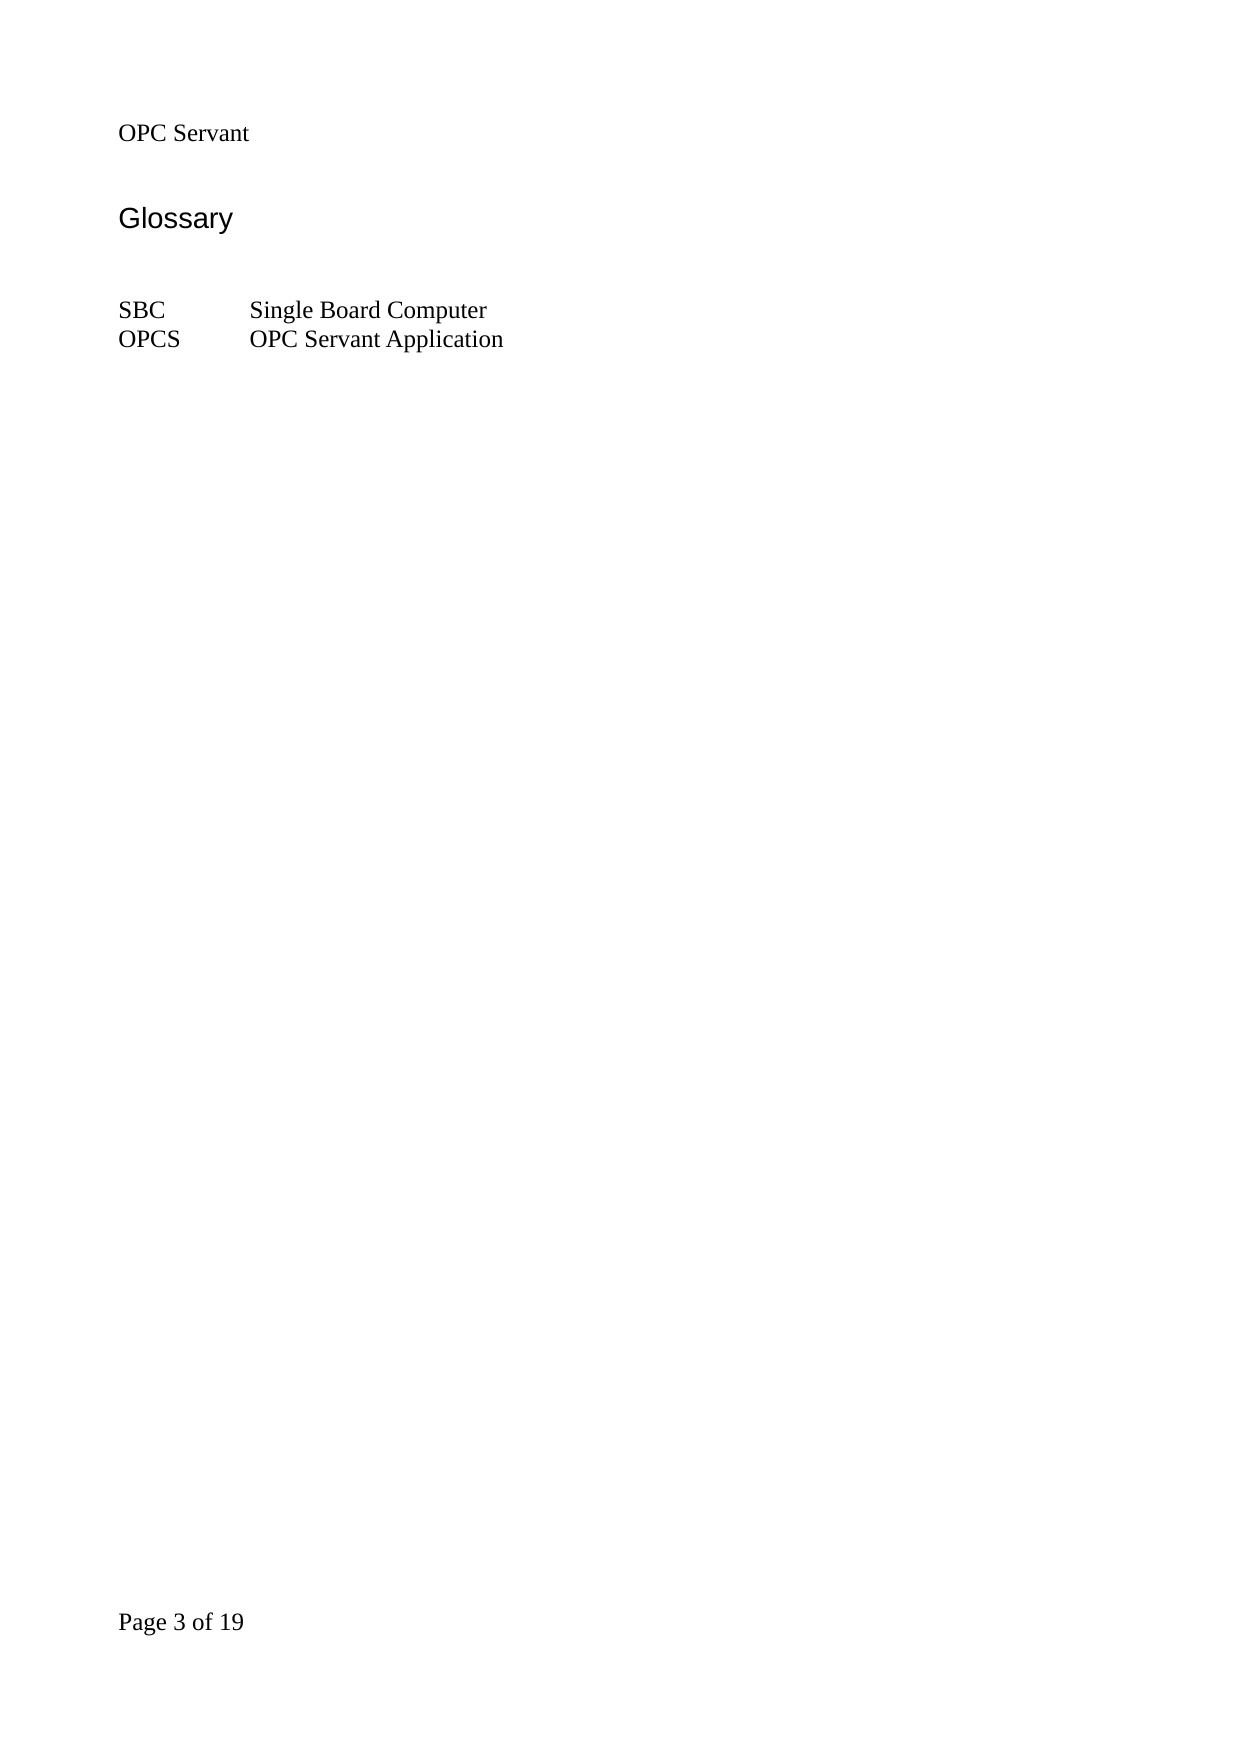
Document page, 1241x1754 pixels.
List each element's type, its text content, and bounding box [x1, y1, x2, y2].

text OPCS OPC Servant Application [118, 324, 1122, 352]
text SBC Single Board Computer [118, 295, 1122, 324]
subtitle Glossary [118, 201, 1122, 235]
